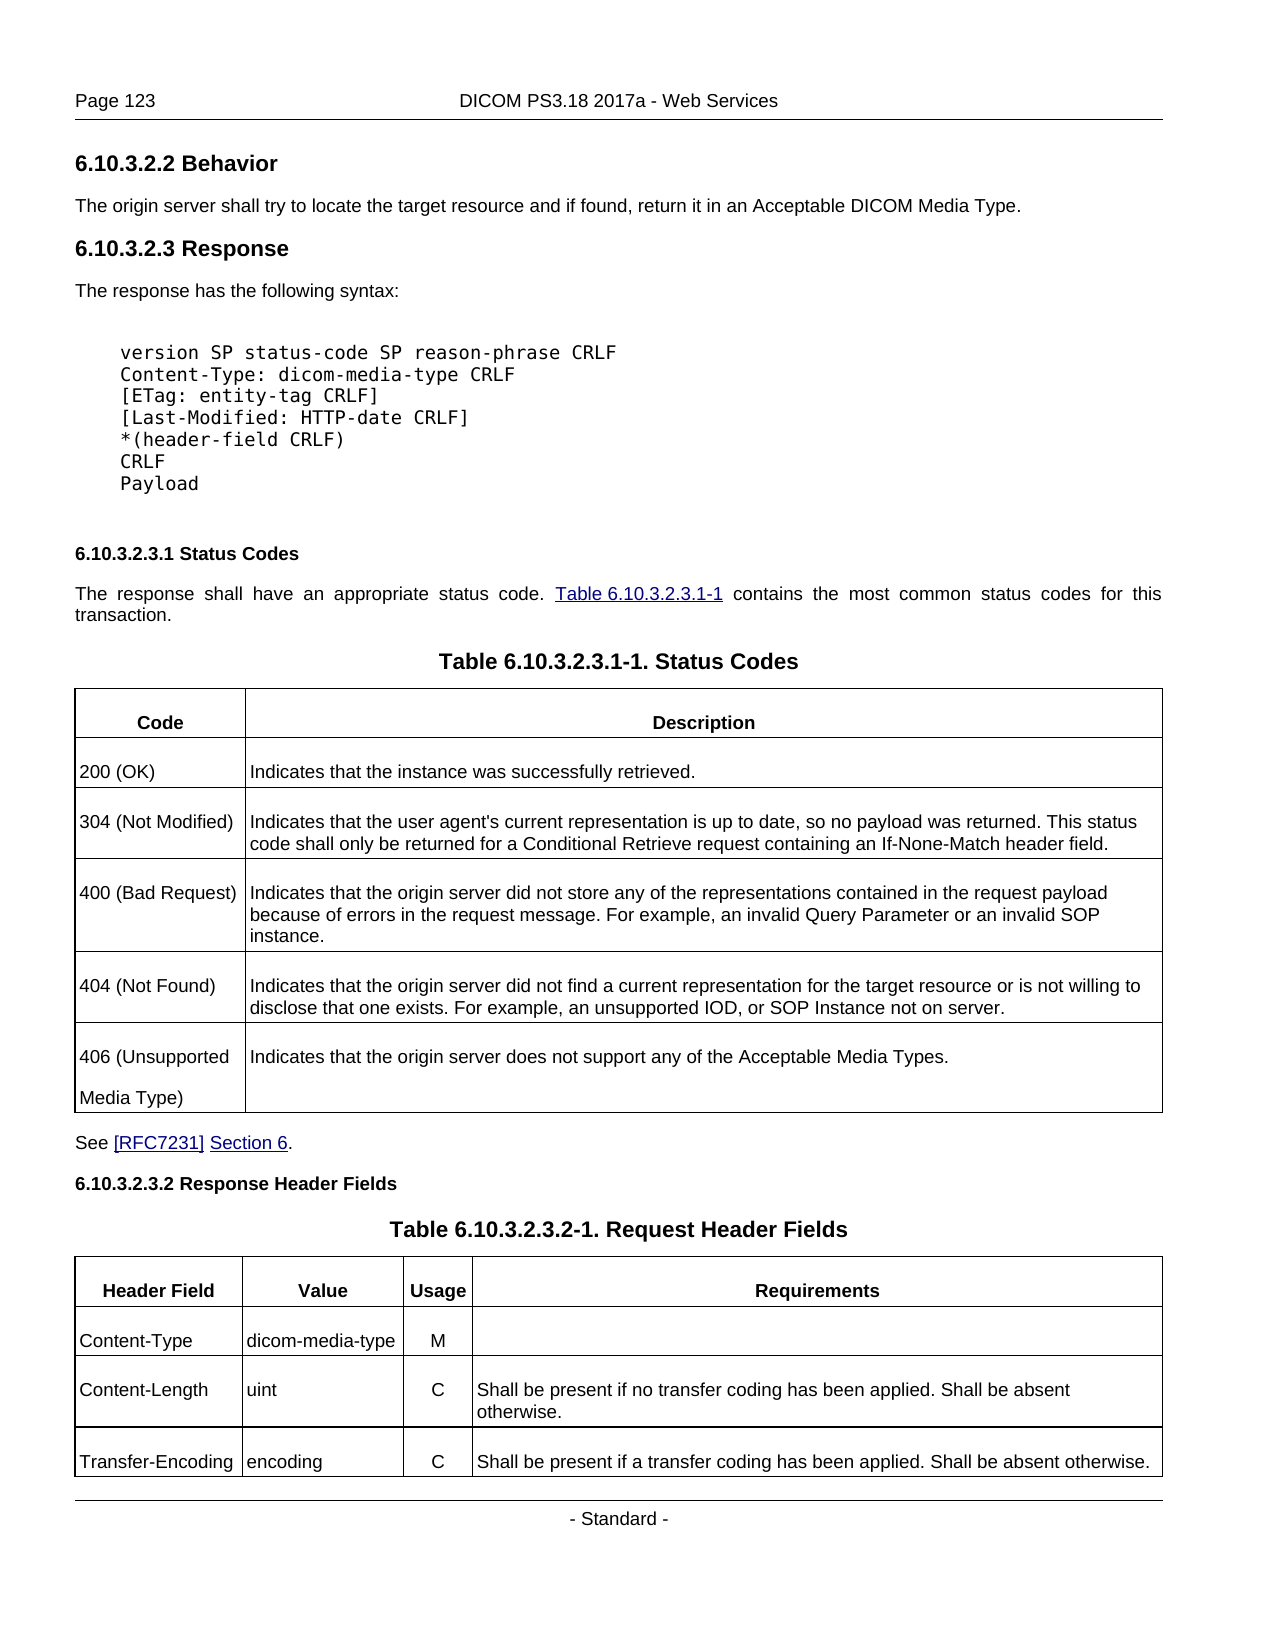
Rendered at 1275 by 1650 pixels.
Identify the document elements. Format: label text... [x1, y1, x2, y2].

table_cell Indicates that the instance was successfully retrieved. [246, 738, 1162, 787]
table_cell Transfer-Encoding [76, 1428, 242, 1476]
text version SP status-code SP reason-phrase CRLF Content-Type: dicom-media-type CRLF [ETag: entity-tag CRLF] [Last-Modified: HTTP-date CRLF] *(header-field CRLF) CRLF Payload [75, 320, 1162, 523]
table_header Description [246, 689, 1162, 737]
table_cell 304 (Not Modified) [76, 788, 245, 858]
table_cell Indicates that the origin server does not support any of the Acceptable Media Types. [246, 1023, 1162, 1112]
text 6.10.3.2.3.2 Response Header Fields [75, 1172, 1162, 1194]
table_cell Shall be present if a transfer coding has been applied. Shall be absent otherwise. [473, 1428, 1162, 1476]
text The origin server shall try to locate the target resource and if found, return it in an Acceptable DICOM Media Type. [75, 194, 1162, 216]
table_header Value [243, 1257, 403, 1306]
table_cell 200 (OK) [76, 738, 245, 787]
table_cell [473, 1307, 1162, 1355]
text 6.10.3.2.2 Behavior [75, 150, 1162, 176]
text See [RFC7231] Section 6. [75, 1132, 1162, 1154]
text Table 6.10.3.2.3.2-1. Request Header Fields [75, 1216, 1162, 1242]
table_header Requirements [473, 1257, 1162, 1306]
table_cell C [404, 1356, 472, 1426]
table_cell Content-Length [76, 1356, 242, 1426]
table_header Usage [404, 1257, 472, 1306]
table_cell 400 (Bad Request) [76, 859, 245, 951]
table_cell C [404, 1428, 472, 1476]
table_cell Indicates that the origin server did not find a current representation for the target resource or is not willing to disclose that one exists. For example, an unsupported IOD, or SOP Instance not on server. [246, 952, 1162, 1022]
table_cell 404 (Not Found) [76, 952, 245, 1022]
table_cell Indicates that the origin server did not store any of the representations contained in the request payload because of errors in the request message. For example, an invalid Query Parameter or an invalid SOP instance. [246, 859, 1162, 951]
text 6.10.3.2.3.1 Status Codes [75, 542, 1162, 564]
table_cell Indicates that the user agent's current representation is up to date, so no payload was returned. This status code shall only be returned for a Conditional Retrieve request containing an If-None-Match header field. [246, 788, 1162, 858]
table_cell encoding [243, 1428, 403, 1476]
table_header Code [76, 689, 245, 737]
table_cell M [404, 1307, 472, 1355]
table_cell dicom-media-type [243, 1307, 403, 1355]
table_cell Content-Type [76, 1307, 242, 1355]
table_cell 406 (Unsupported Media Type) [76, 1023, 245, 1112]
text Table 6.10.3.2.3.1-1. Status Codes [75, 648, 1162, 674]
text 6.10.3.2.3 Response [75, 235, 1162, 261]
table_header Header Field [76, 1257, 242, 1306]
table_cell uint [243, 1356, 403, 1426]
text The response has the following syntax: [75, 279, 1162, 301]
table_cell Shall be present if no transfer coding has been applied. Shall be absent otherwise. [473, 1356, 1162, 1426]
text The response shall have an appropriate status code. Table 6.10.3.2.3.1-1 contains the most common status codes for this transaction. [75, 583, 1162, 626]
